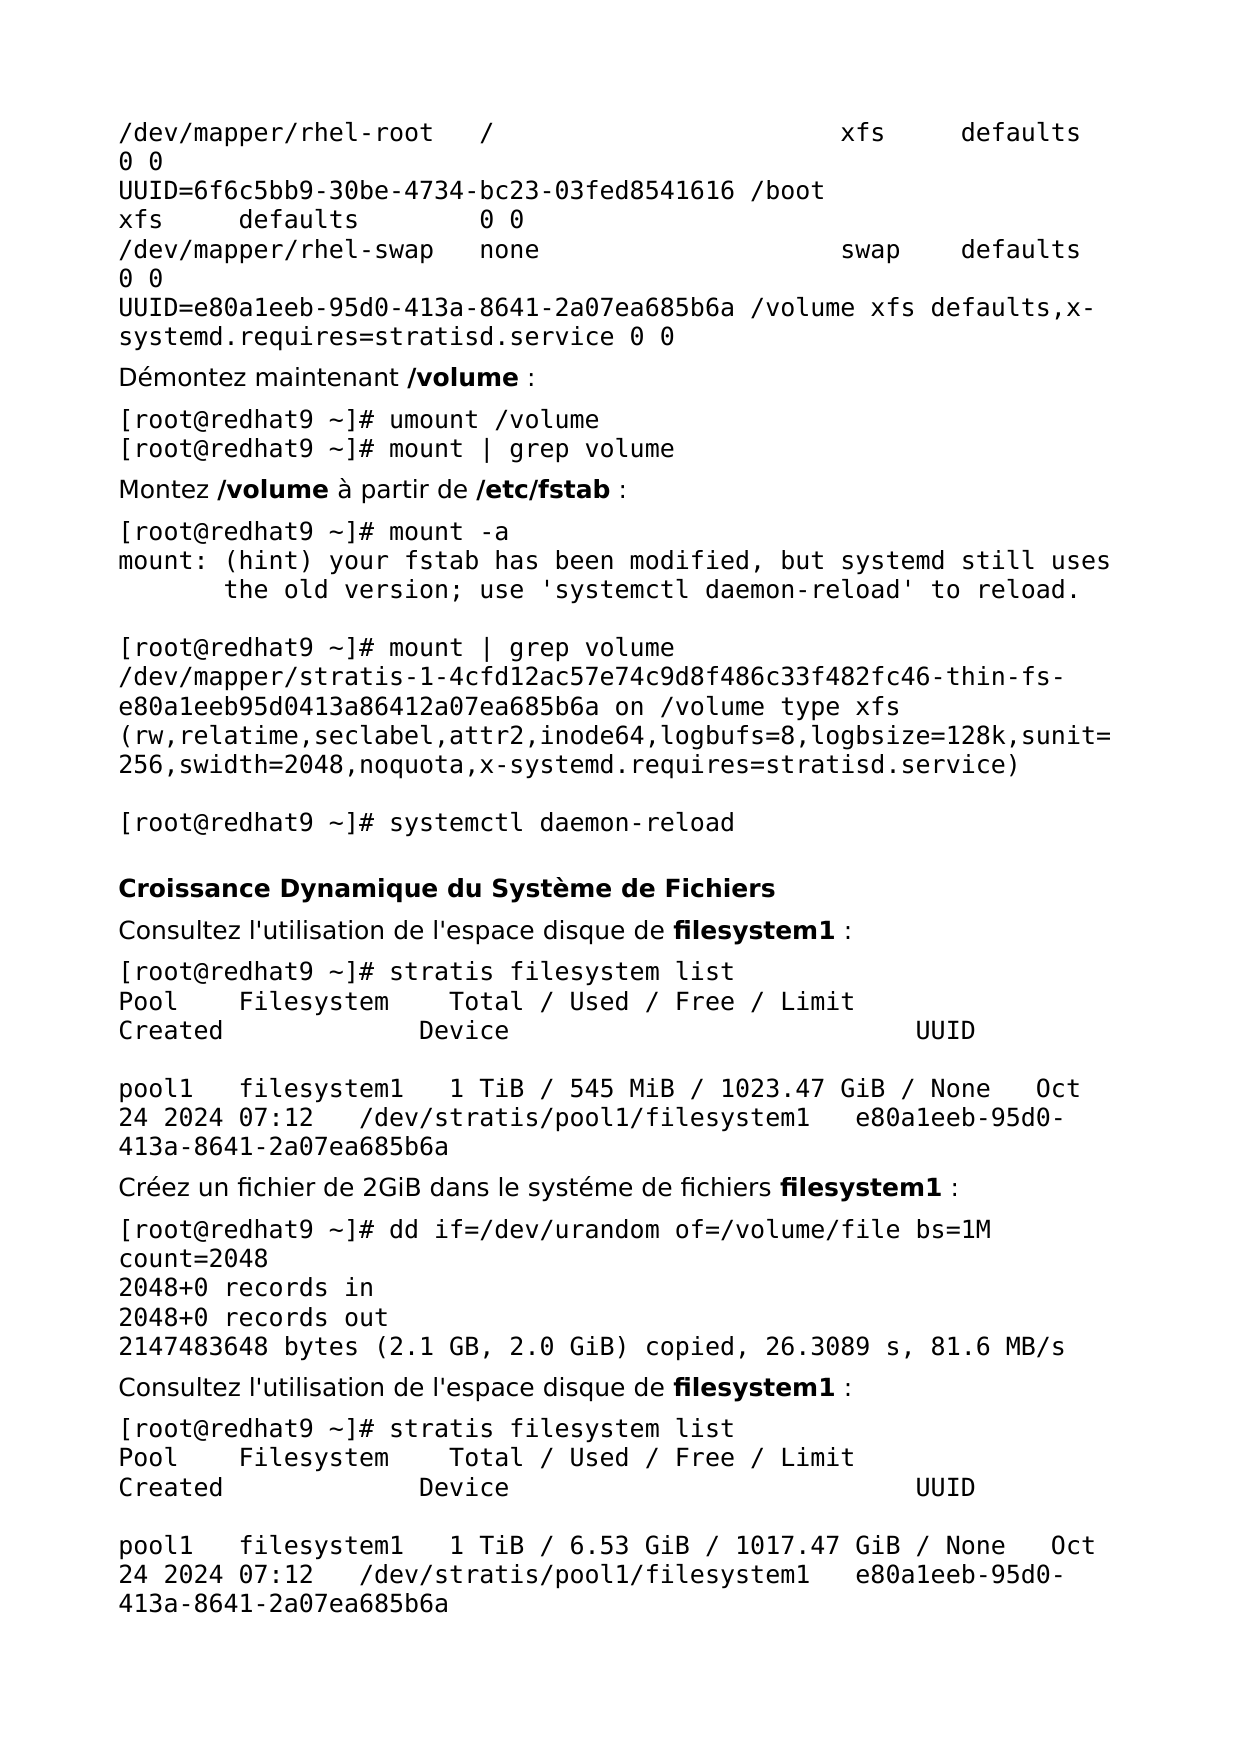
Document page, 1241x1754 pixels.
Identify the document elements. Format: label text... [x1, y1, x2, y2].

text [root@redhat9 ~]# stratis filesystem list Pool Filesystem Total / Used / Free / Limit Created Device UUID pool1 filesystem1 1 TiB / 6.53 GiB / 1017.47 GiB / None Oct 24 2024 07:12 /dev/stratis/pool1/filesystem1 e80a1eeb-95d0-413a-8641-2a07ea685b6a [118, 1414, 1122, 1619]
text [root@redhat9 ~]# dd if=/dev/urandom of=/volume/file bs=1M count=2048 2048+0 records in 2048+0 records out 2147483648 bytes (2.1 GB, 2.0 GiB) copied, 26.3089 s, 81.6 MB/s [118, 1215, 1122, 1361]
subtitle Croissance Dynamique du Système de Fichiers [118, 874, 1122, 903]
text Démontez maintenant /volume : [118, 363, 1122, 392]
text Consultez l'utilisation de l'espace disque de filesystem1 : [118, 1373, 1122, 1402]
text Montez /volume à partir de /etc/fstab : [118, 475, 1122, 504]
text [root@redhat9 ~]# stratis filesystem list Pool Filesystem Total / Used / Free / Limit Created Device UUID pool1 filesystem1 1 TiB / 545 MiB / 1023.47 GiB / None Oct 24 2024 07:12 /dev/stratis/pool1/filesystem1 e80a1eeb-95d0-413a-8641-2a07ea685b6a [118, 958, 1122, 1162]
text [root@redhat9 ~]# umount /volume [root@redhat9 ~]# mount | grep volume [118, 405, 1122, 463]
text /dev/mapper/rhel-root / xfs defaults 0 0 UUID=6f6c5bb9-30be-4734-bc23-03fed8541616 /boot xfs defaults 0 0 /dev/mapper/rhel-swap none swap defaults 0 0 UUID=e80a1eeb-95d0-413a-8641-2a07ea685b6a /volume xfs defaults,x-systemd.requires=stratisd.service 0 0 [118, 118, 1122, 351]
text [root@redhat9 ~]# mount -a mount: (hint) your fstab has been modified, but systemd still uses the old version; use 'systemctl daemon-reload' to reload. [root@redhat9 ~]# mount | grep volume /dev/mapper/stratis-1-4cfd12ac57e74c9d8f486c33f482fc46-thin-fs-e80a1eeb95d0413a86412a07ea685b6a on /volume type xfs (rw,relatime,seclabel,attr2,inode64,logbufs=8,logbsize=128k,sunit=256,swidth=2048,noquota,x-systemd.requires=stratisd.service) [root@redhat9 ~]# systemctl daemon-reload [118, 517, 1122, 837]
text Consultez l'utilisation de l'espace disque de filesystem1 : [118, 916, 1122, 945]
text Créez un fichier de 2GiB dans le systéme de fichiers filesystem1 : [118, 1173, 1122, 1203]
